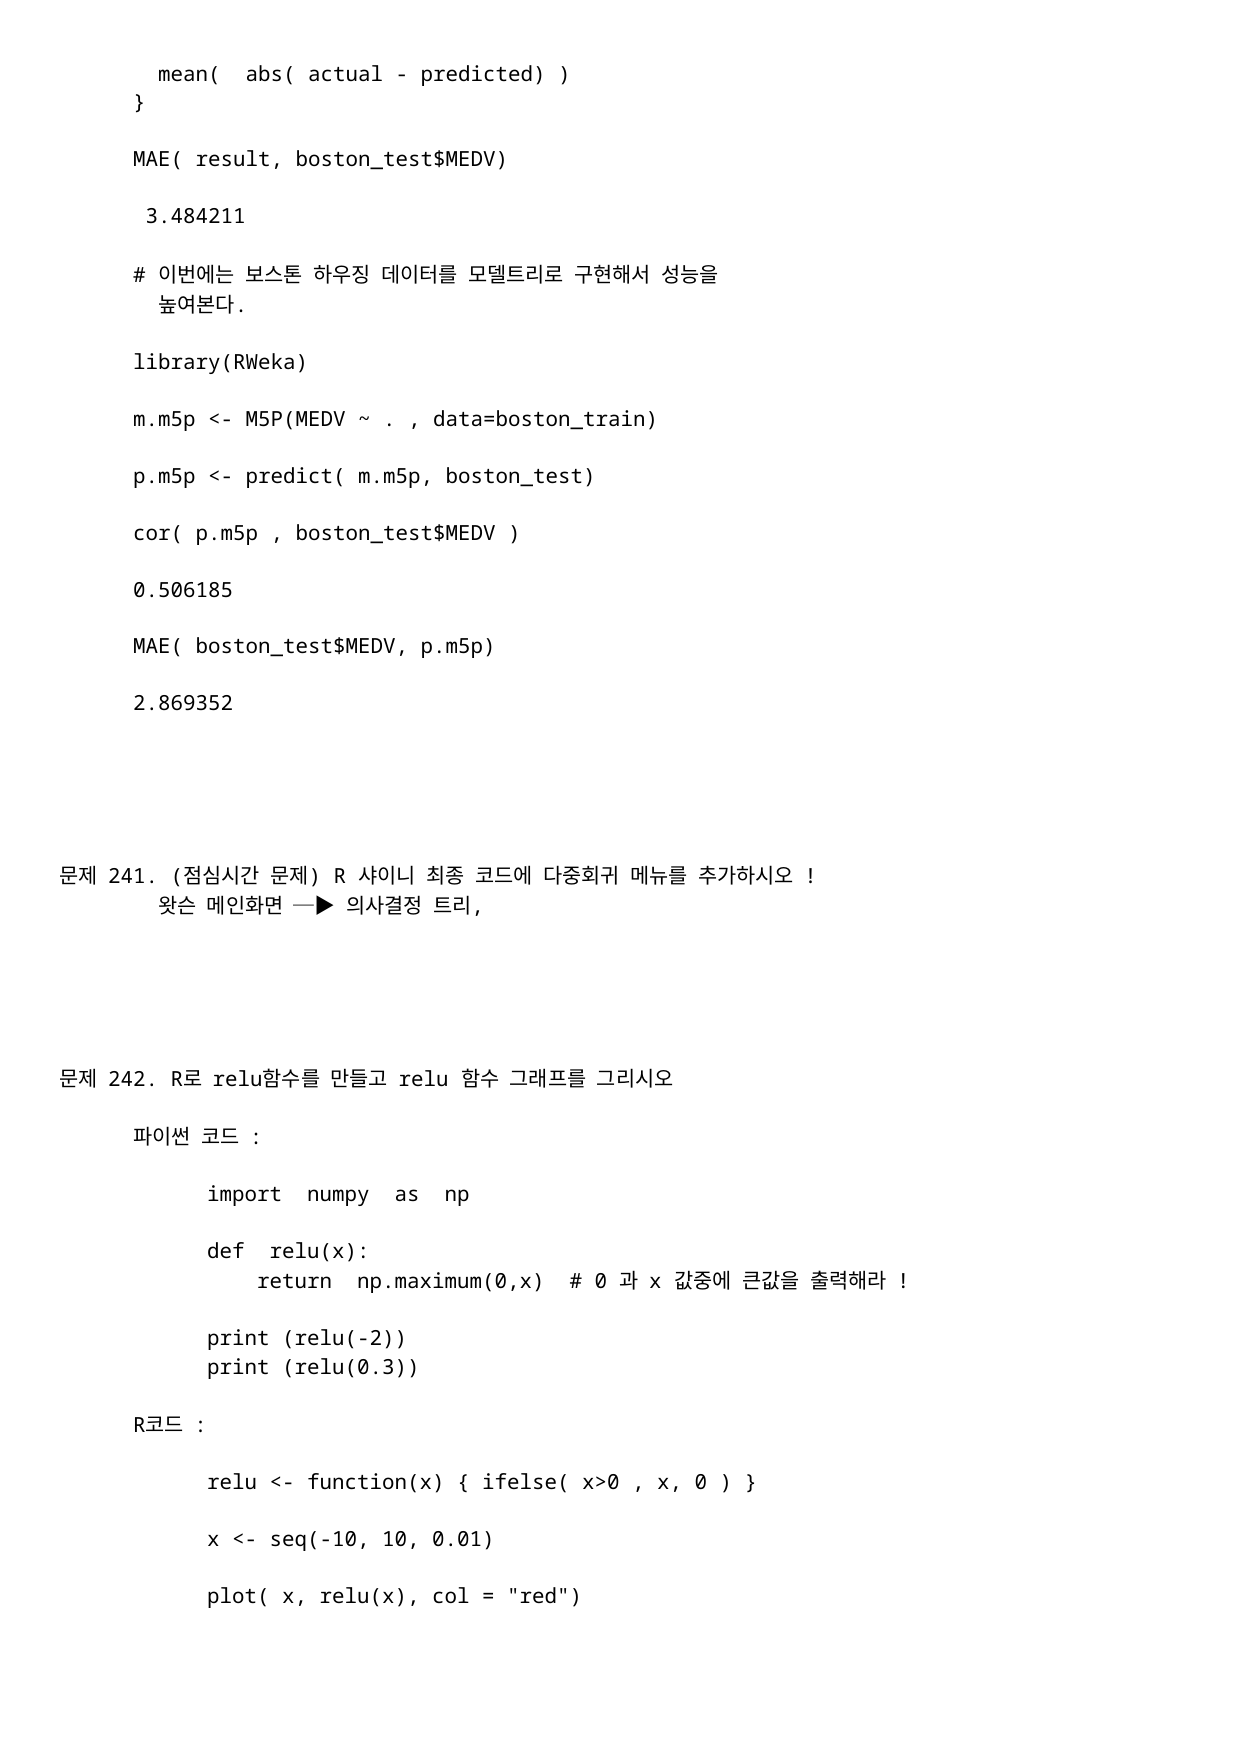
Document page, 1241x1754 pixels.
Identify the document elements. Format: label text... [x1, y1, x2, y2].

text print (relu(0.3)) [59, 1352, 1181, 1380]
text m.m5p <- M5P(MEDV ~ . , data=boston_train) [59, 404, 1181, 432]
text # 이번에는 보스톤 하우징 데이터를 모델트리로 구현해서 성능을 [59, 258, 1181, 288]
text cor( p.m5p , boston_test$MEDV ) [59, 518, 1181, 546]
text plot( x, relu(x), col = "red") [59, 1581, 1181, 1610]
text 3.484211 [59, 201, 1181, 230]
text import numpy as np [59, 1179, 1181, 1208]
text p.m5p <- predict( m.m5p, boston_test) [59, 461, 1181, 489]
text 2.869352 [59, 688, 1181, 717]
text return np.maximum(0,x) # 0 과 x 값중에 큰값을 출력해라 ! [59, 1265, 1181, 1295]
text 문제 241. (점심시간 문제) R 샤이니 최종 코드에 다중회귀 메뉴를 추가하시오 ! [59, 859, 1181, 889]
text MAE( result, boston_test$MEDV) [59, 144, 1181, 173]
text 왓슨 메인화면 ─▶ 의사결정 트리, [59, 889, 1181, 920]
text relu <- function(x) { ifelse( x>0 , x, 0 ) } [59, 1467, 1181, 1496]
text library(RWeka) [59, 347, 1181, 376]
text 파이썬 코드 : [59, 1121, 1181, 1151]
text print (relu(-2)) [59, 1323, 1181, 1352]
text x <- seq(-10, 10, 0.01) [59, 1524, 1181, 1553]
text } [59, 87, 1181, 116]
text R코드 : [59, 1409, 1181, 1439]
text def relu(x): [59, 1236, 1181, 1265]
text MAE( boston_test$MEDV, p.m5p) [59, 632, 1181, 660]
text 0.506185 [59, 575, 1181, 603]
text 문제 242. R로 relu함수를 만들고 relu 함수 그래프를 그리시오 [59, 1062, 1181, 1092]
text mean( abs( actual - predicted) ) [59, 59, 1181, 87]
text 높여본다. [59, 288, 1181, 319]
